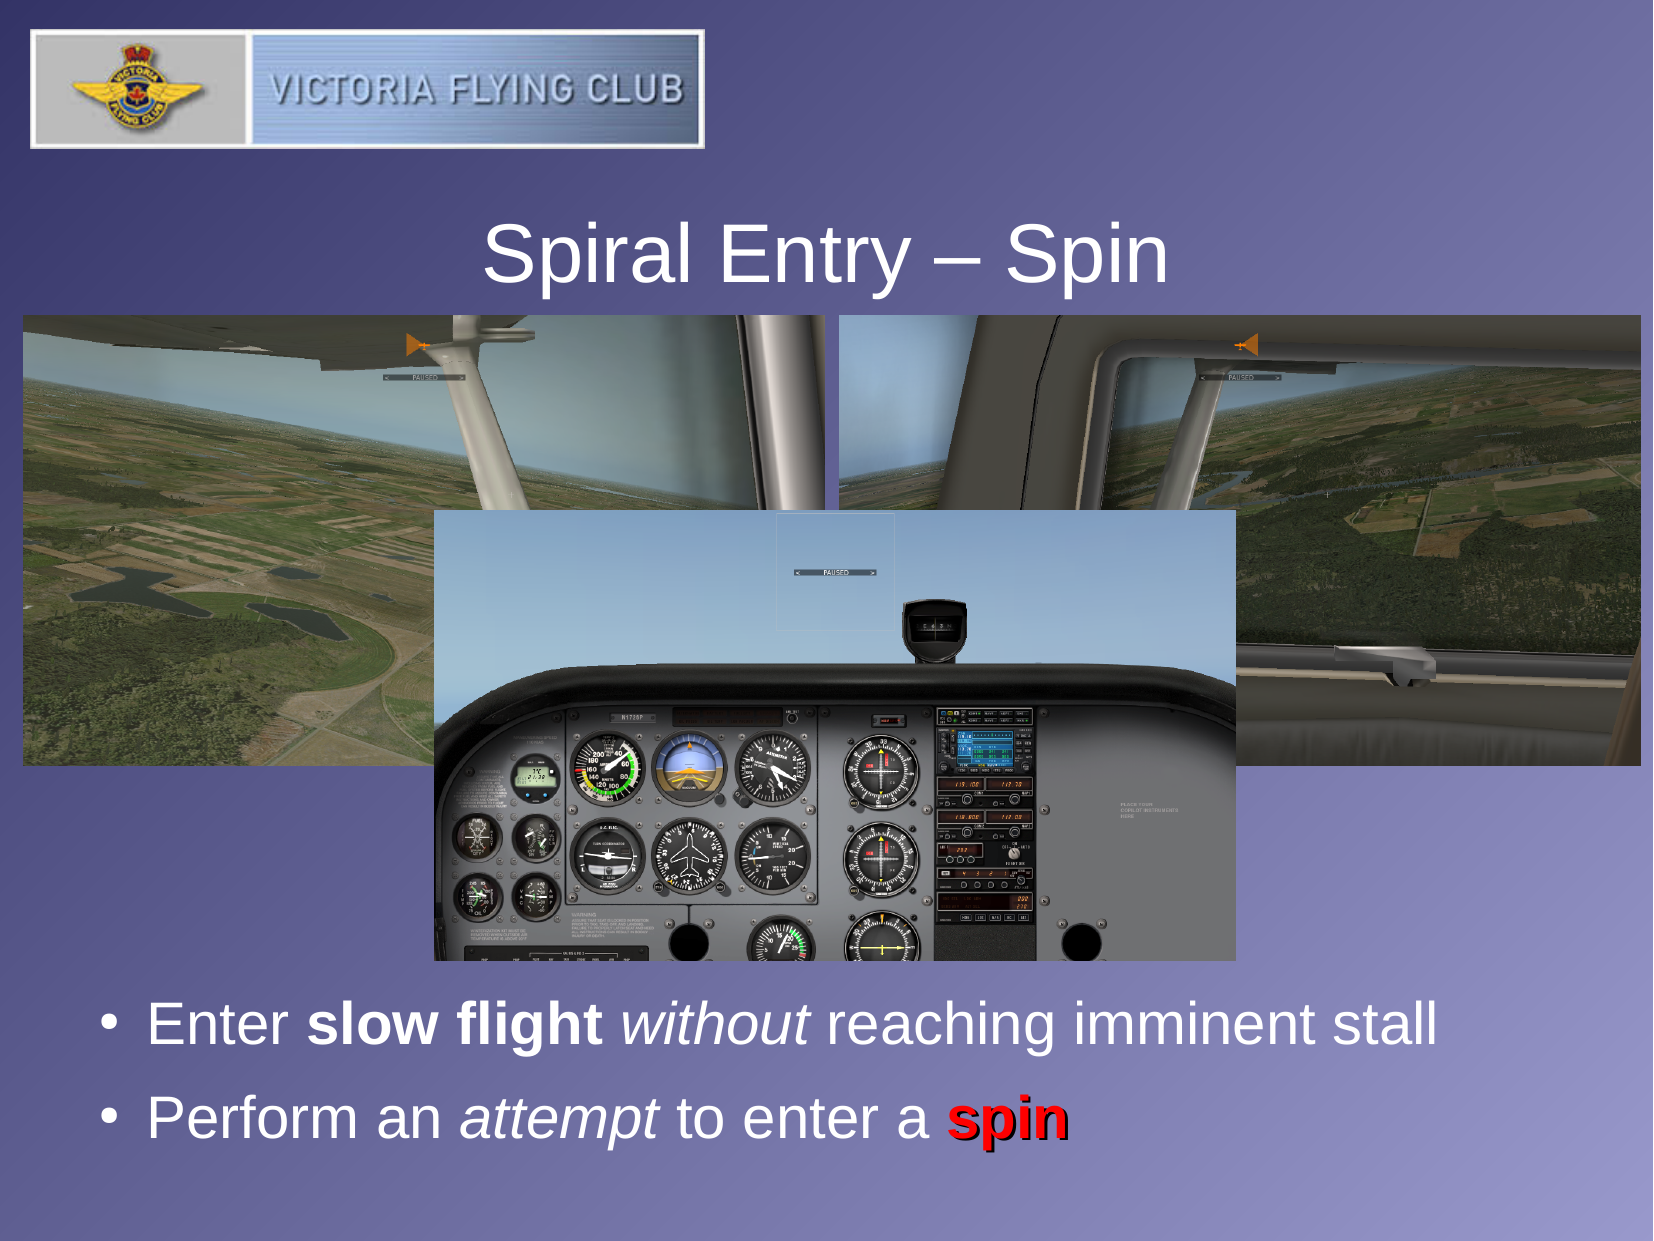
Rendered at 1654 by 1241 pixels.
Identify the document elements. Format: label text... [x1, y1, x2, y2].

picture [23, 315, 1641, 961]
picture [30, 29, 705, 149]
title Spiral Entry – Spin [82, 150, 1571, 358]
list Enter slow flight without reaching imminent stall Perform an attempt to enter a spin [82, 990, 1571, 1201]
